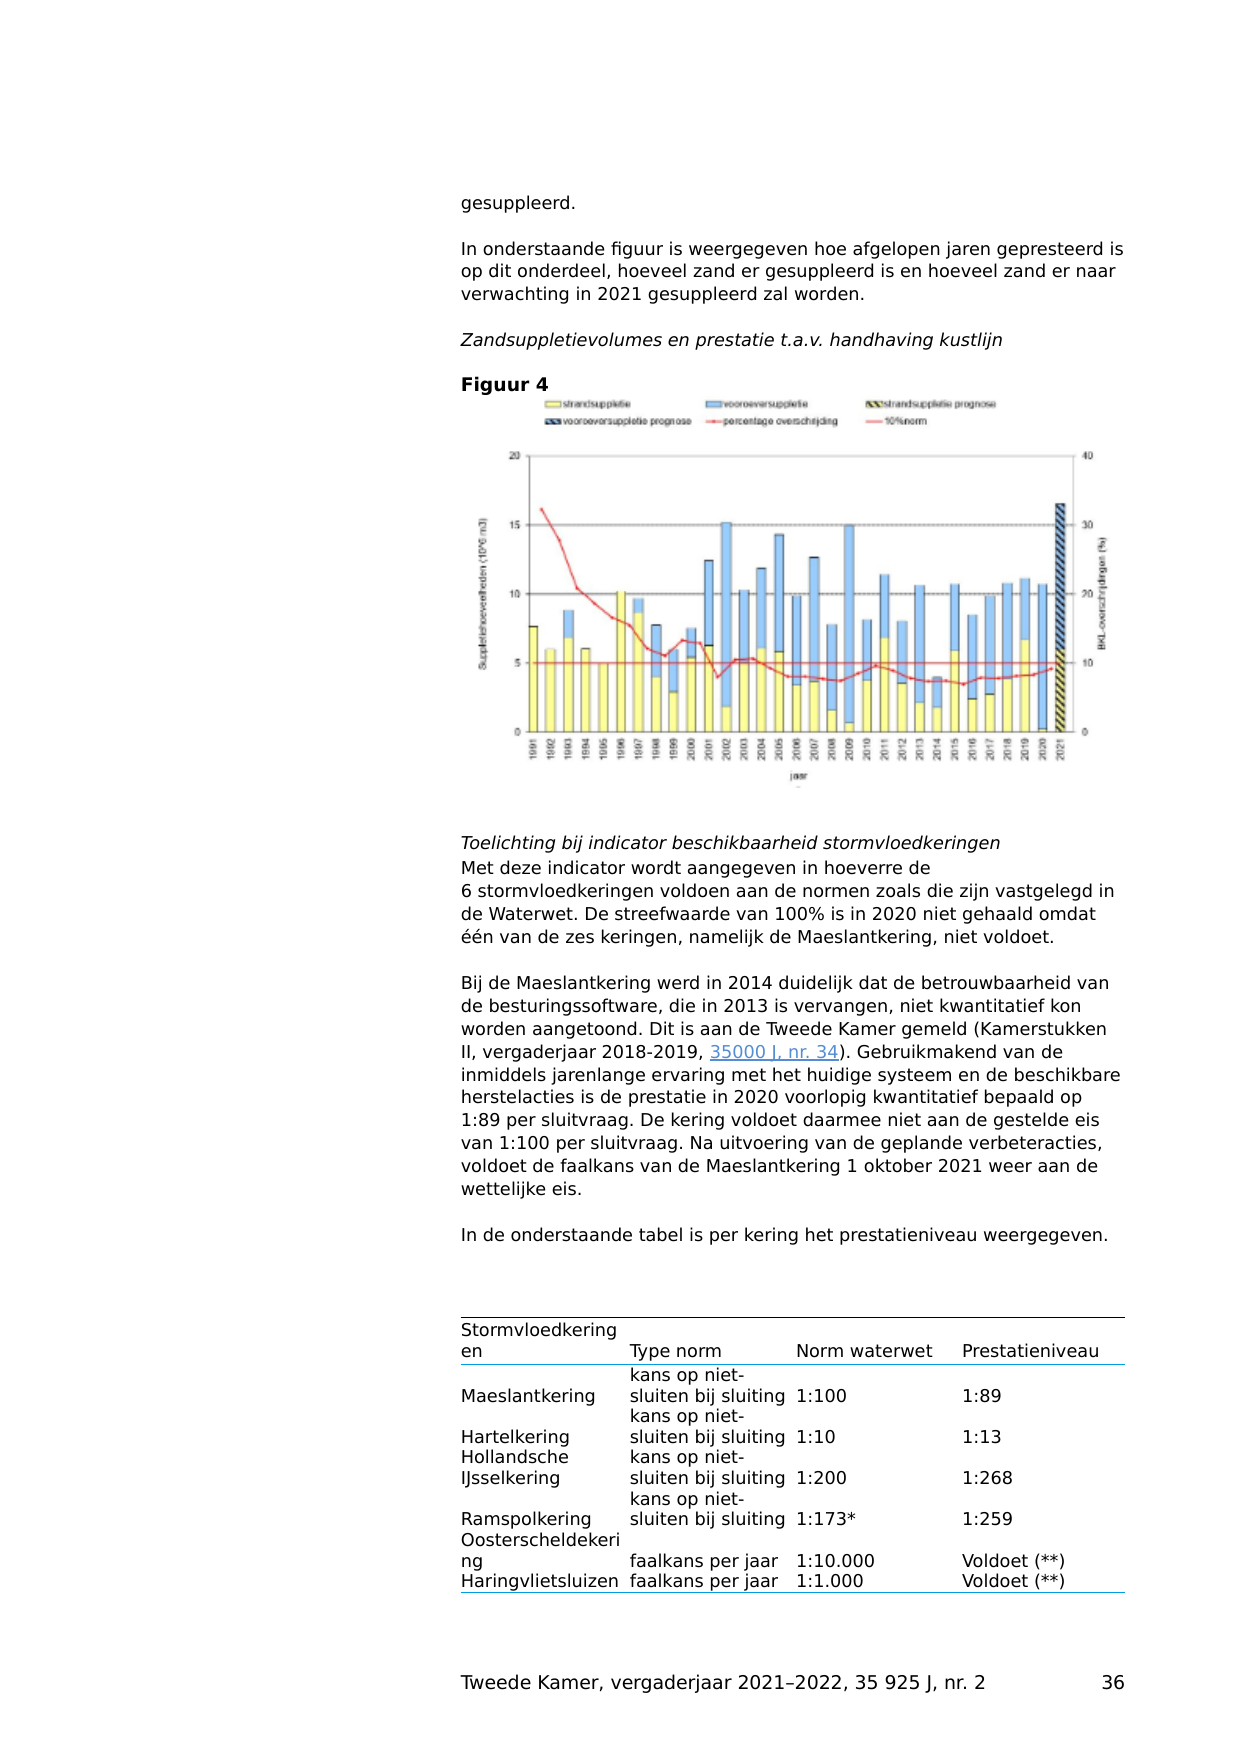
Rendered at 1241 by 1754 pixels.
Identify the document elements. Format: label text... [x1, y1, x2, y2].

table_cell faalkans per jaar [627, 1571, 793, 1592]
table_cell 1:10.000 [793, 1530, 959, 1571]
text gesuppleerd. [461, 191, 1125, 214]
text In de onderstaande tabel is per kering het prestatieniveau weergegeven. [461, 1223, 1125, 1246]
table_cell Voldoet (**) [959, 1571, 1125, 1592]
table_cell Norm waterwet [793, 1318, 959, 1364]
table_cell Haringvlietsluizen [461, 1571, 627, 1592]
table_cell 1:173* [793, 1489, 959, 1530]
table_cell Prestatieniveau [959, 1318, 1125, 1364]
table_cell Maeslantkering [461, 1365, 627, 1406]
table_cell Ramspolkering [461, 1489, 627, 1530]
title Figuur 4 [461, 374, 1125, 396]
table_cell Hartelkering [461, 1406, 627, 1447]
table_cell faalkans per jaar [627, 1530, 793, 1571]
table_cell 1:89 [959, 1365, 1125, 1406]
table_cell Stormvloedkeringen [461, 1318, 627, 1364]
text Toelichting bij indicator beschikbaarheid stormvloedkeringen [461, 831, 1125, 854]
table_cell 1:1.000 [793, 1571, 959, 1592]
table_cell 1:259 [959, 1489, 1125, 1530]
table_cell 1:13 [959, 1406, 1125, 1447]
text In onderstaande figuur is weergegeven hoe afgelopen jaren gepresteerd is op dit onderdeel, hoeveel zand er gesuppleerd is en hoeveel zand er naar verwachting in 2021 gesuppleerd zal worden. [461, 237, 1125, 305]
text Bij de Maeslantkering werd in 2014 duidelijk dat de betrouwbaarheid van de besturingssoftware, die in 2013 is vervangen, niet kwantitatief kon worden aangetoond. Dit is aan de Tweede Kamer gemeld (Kamerstukken II, vergaderjaar 2018-2019, 35000 J, nr. 34). Gebruikmakend van de inmiddels jarenlange ervaring met het huidige systeem en de beschikbare herstelacties is de prestatie in 2020 voorlopig kwantitatief bepaald op 1:89 per sluitvraag. De kering voldoet daarmee niet aan de gestelde eis van 1:100 per sluitvraag. Na uitvoering van de geplande verbeteracties, voldoet de faalkans van de Maeslantkering 1 oktober 2021 weer aan de wettelijke eis. [461, 971, 1125, 1200]
table_cell kans op niet-sluiten bij sluiting [627, 1406, 793, 1447]
table_cell kans op niet-sluiten bij sluiting [627, 1489, 793, 1530]
table_cell Oosterscheldekering [461, 1530, 627, 1571]
table_cell 1:100 [793, 1365, 959, 1406]
table_cell 1:10 [793, 1406, 959, 1447]
text Zandsuppletievolumes en prestatie t.a.v. handhaving kustlijn [461, 328, 1125, 351]
table_cell kans op niet-sluiten bij sluiting [627, 1365, 793, 1406]
table_cell kans op niet-sluiten bij sluiting [627, 1448, 793, 1489]
table_cell Voldoet (**) [959, 1530, 1125, 1571]
table_cell Hollandsche IJsselkering [461, 1448, 627, 1489]
table_cell 1:268 [959, 1448, 1125, 1489]
table_cell 1:200 [793, 1448, 959, 1489]
table_header Tabel 21 Prestatieniveau stormvloedkeringen op peildatum oktober 2020 [461, 1269, 1125, 1317]
table_cell Type norm [627, 1318, 793, 1364]
text Met deze indicator wordt aangegeven in hoeverre de 6 stormvloedkeringen voldoen aan de normen zoals die zijn vastgelegd in de Waterwet. De streefwaarde van 100% is in 2020 niet gehaald omdat één van de zes keringen, namelijk de Maeslantkering, niet voldoet. [461, 856, 1125, 948]
